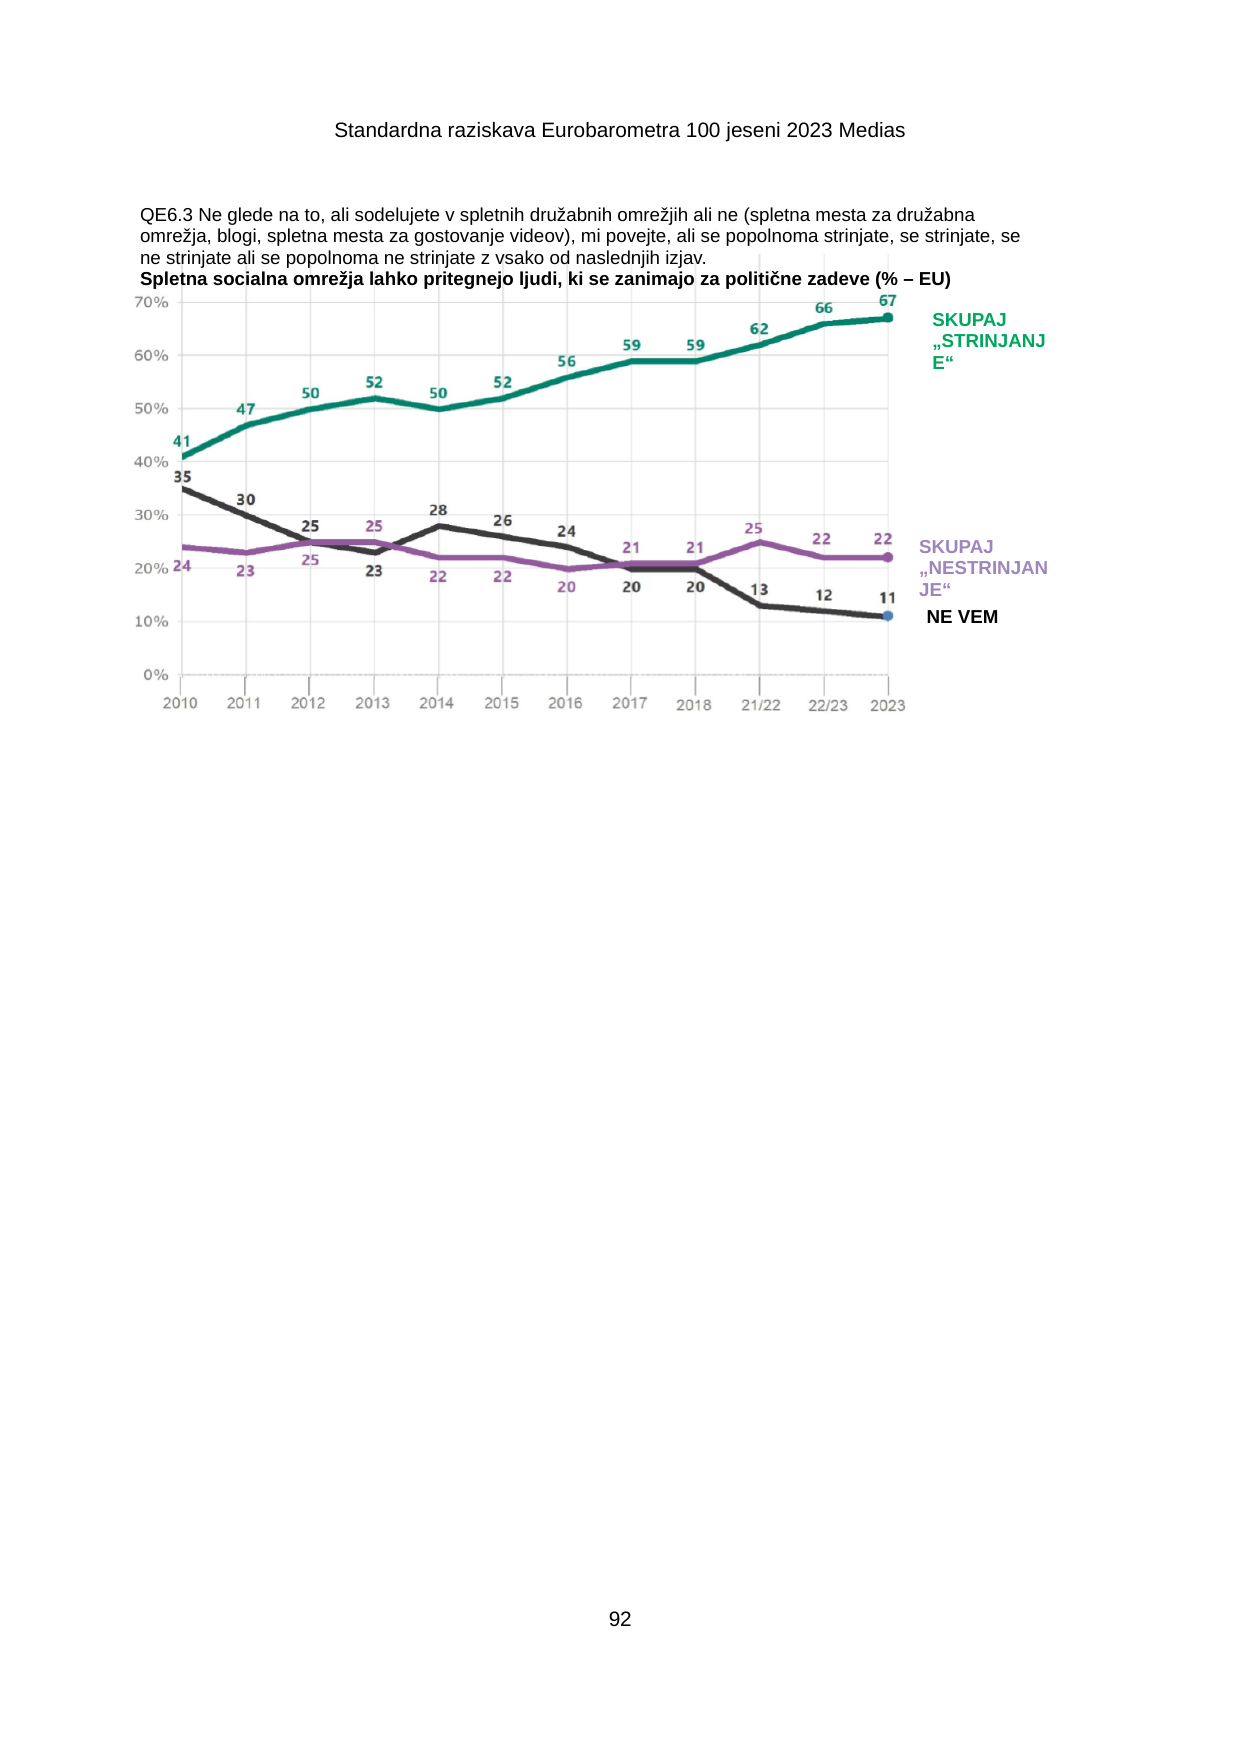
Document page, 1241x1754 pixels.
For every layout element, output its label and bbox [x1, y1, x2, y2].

picture [118, 240, 906, 722]
